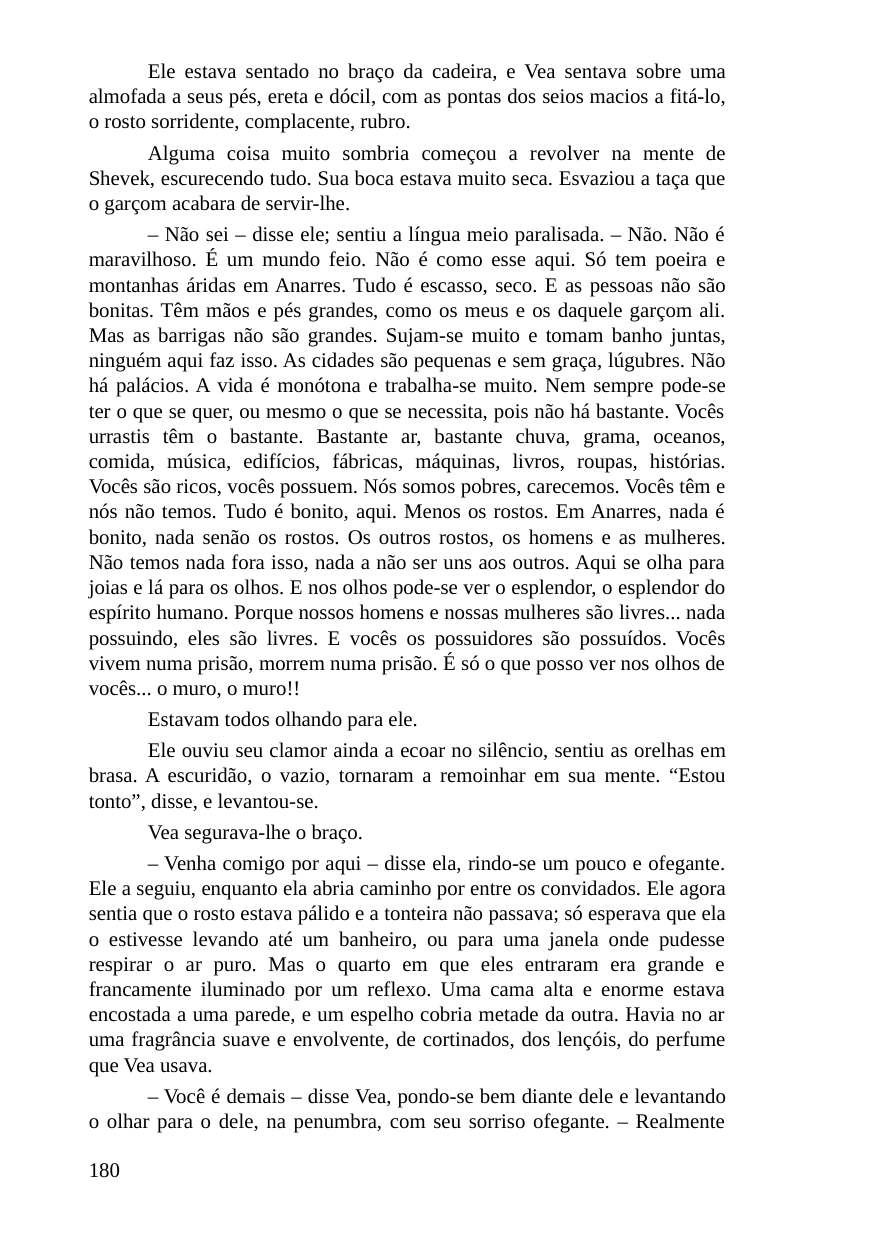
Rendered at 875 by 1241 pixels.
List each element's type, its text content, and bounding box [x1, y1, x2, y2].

text – Venha comigo por aqui – disse ela, rindo-se um pouco e ofegante. Ele a seguiu, enquanto ela abria caminho por entre os convidados. Ele agora sentia que o rosto estava pálido e a tonteira não passava; só esperava que ela o estivesse levando até um banheiro, ou para uma janela onde pudesse respirar o ar puro. Mas o quarto em que eles entraram era grande e francamente iluminado por um reflexo. Uma cama alta e enorme estava encostada a uma parede, e um espelho cobria metade da outra. Havia no ar uma fragrância suave e envolvente, de cortinados, dos lençóis, do perfume que Vea usava. [88, 851, 726, 1077]
text Alguma coisa muito sombria começou a revolver na mente de Shevek, escurecendo tudo. Sua boca estava muito seca. Esvaziou a taça que o garçom acabara de servir-lhe. [88, 141, 726, 215]
text Estavam todos olhando para ele. [88, 707, 726, 731]
text Ele ouviu seu clamor ainda a ecoar no silêncio, sentiu as orelhas em brasa. A escuridão, o vazio, tornaram a remoinhar em sua mente. “Estou tonto”, disse, e levantou-se. [88, 738, 726, 813]
text – Não sei – disse ele; sentiu a língua meio paralisada. – Não. Não é maravilhoso. É um mundo feio. Não é como esse aqui. Só tem poeira e montanhas áridas em Anarres. Tudo é escasso, seco. E as pessoas não são bonitas. Têm mãos e pés grandes, como os meus e os daquele garçom ali. Mas as barrigas não são grandes. Sujam-se muito e tomam banho juntas, ninguém aqui faz isso. As cidades são pequenas e sem graça, lúgubres. Não há palácios. A vida é monótona e trabalha-se muito. Nem sempre pode-se ter o que se quer, ou mesmo o que se necessita, pois não há bastante. Vocês urrastis têm o bastante. Bastante ar, bastante chuva, grama, oceanos, comida, música, edifícios, fábricas, máquinas, livros, roupas, histórias. Vocês são ricos, vocês possuem. Nós somos pobres, carecemos. Vocês têm e nós não temos. Tudo é bonito, aqui. Menos os rostos. Em Anarres, nada é bonito, nada senão os rostos. Os outros rostos, os homens e as mulheres. Não temos nada fora isso, nada a não ser uns aos outros. Aqui se olha para joias e lá para os olhos. E nos olhos pode-se ver o esplendor, o esplendor do espírito humano. Porque nossos homens e nossas mulheres são livres... nada possuindo, eles são livres. E vocês os possuidores são possuídos. Vocês vivem numa prisão, morrem numa prisão. É só o que posso ver nos olhos de vocês... o muro, o muro!! [88, 222, 726, 700]
text Vea segurava-lhe o braço. [88, 820, 726, 844]
text – Você é demais – disse Vea, pondo-se bem diante dele e levantando o olhar para o dele, na penumbra, com seu sorriso ofegante. – Realmente [88, 1084, 726, 1133]
text Ele estava sentado no braço da cadeira, e Vea sentava sobre uma almofada a seus pés, ereta e dócil, com as pontas dos seios macios a fitá-lo, o rosto sorridente, complacente, rubro. [88, 59, 726, 133]
